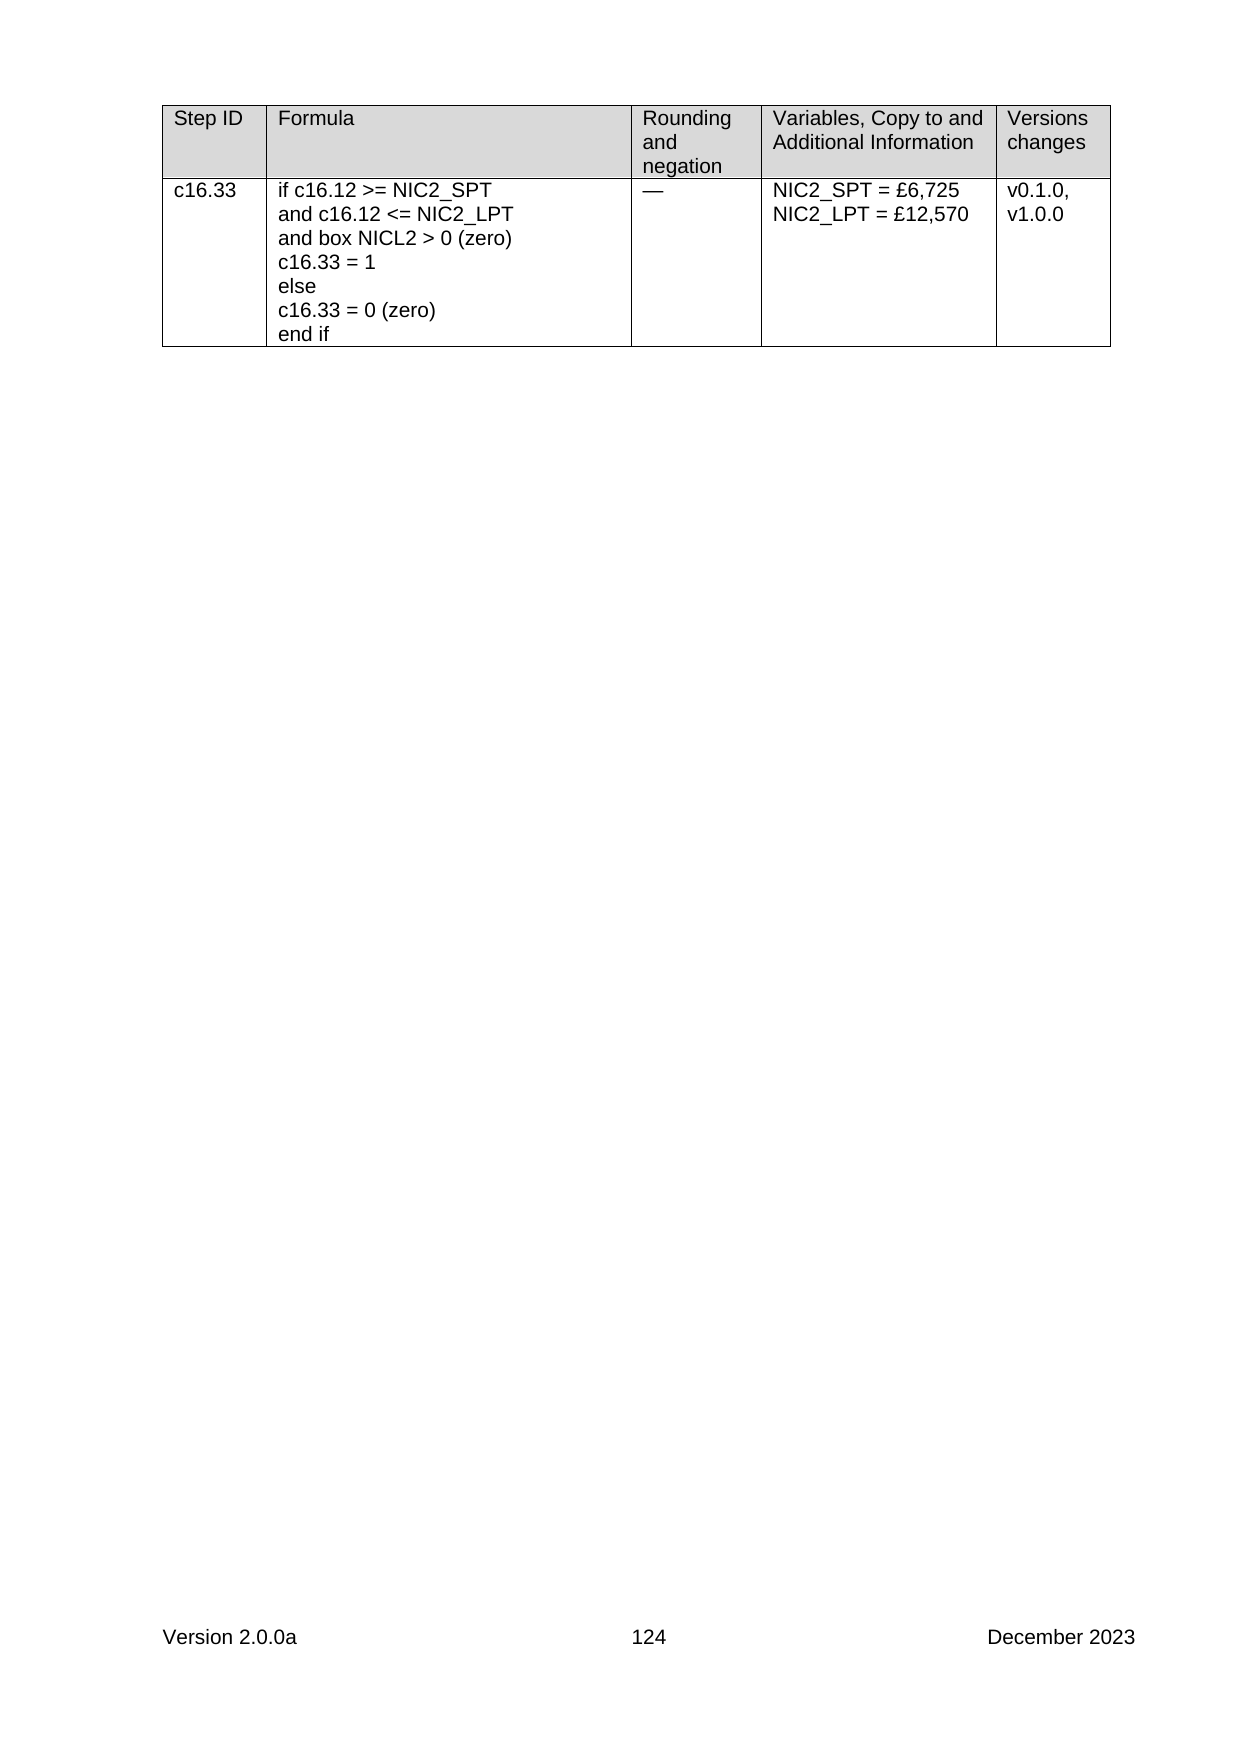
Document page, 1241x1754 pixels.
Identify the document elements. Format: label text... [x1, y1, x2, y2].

table_header Variables, Copy to and Additional Information [762, 106, 996, 177]
table_header Rounding and negation [632, 106, 761, 177]
table_cell c16.33 [163, 179, 266, 346]
table_header Versions changes [997, 106, 1110, 177]
table_header Step ID [163, 106, 266, 177]
table_cell if c16.12 >= NIC2_SPT and c16.12 <= NIC2_LPT and box NICL2 > 0 (zero) c16.33 = 1 else c16.33 = 0 (zero) end if [267, 179, 631, 346]
table_cell NIC2_SPT = £6,725 NIC2_LPT = £12,570 [762, 179, 996, 346]
table_header Formula [267, 106, 631, 177]
table_cell v0.1.0, v1.0.0 [997, 179, 1110, 346]
table_cell — [632, 179, 761, 346]
